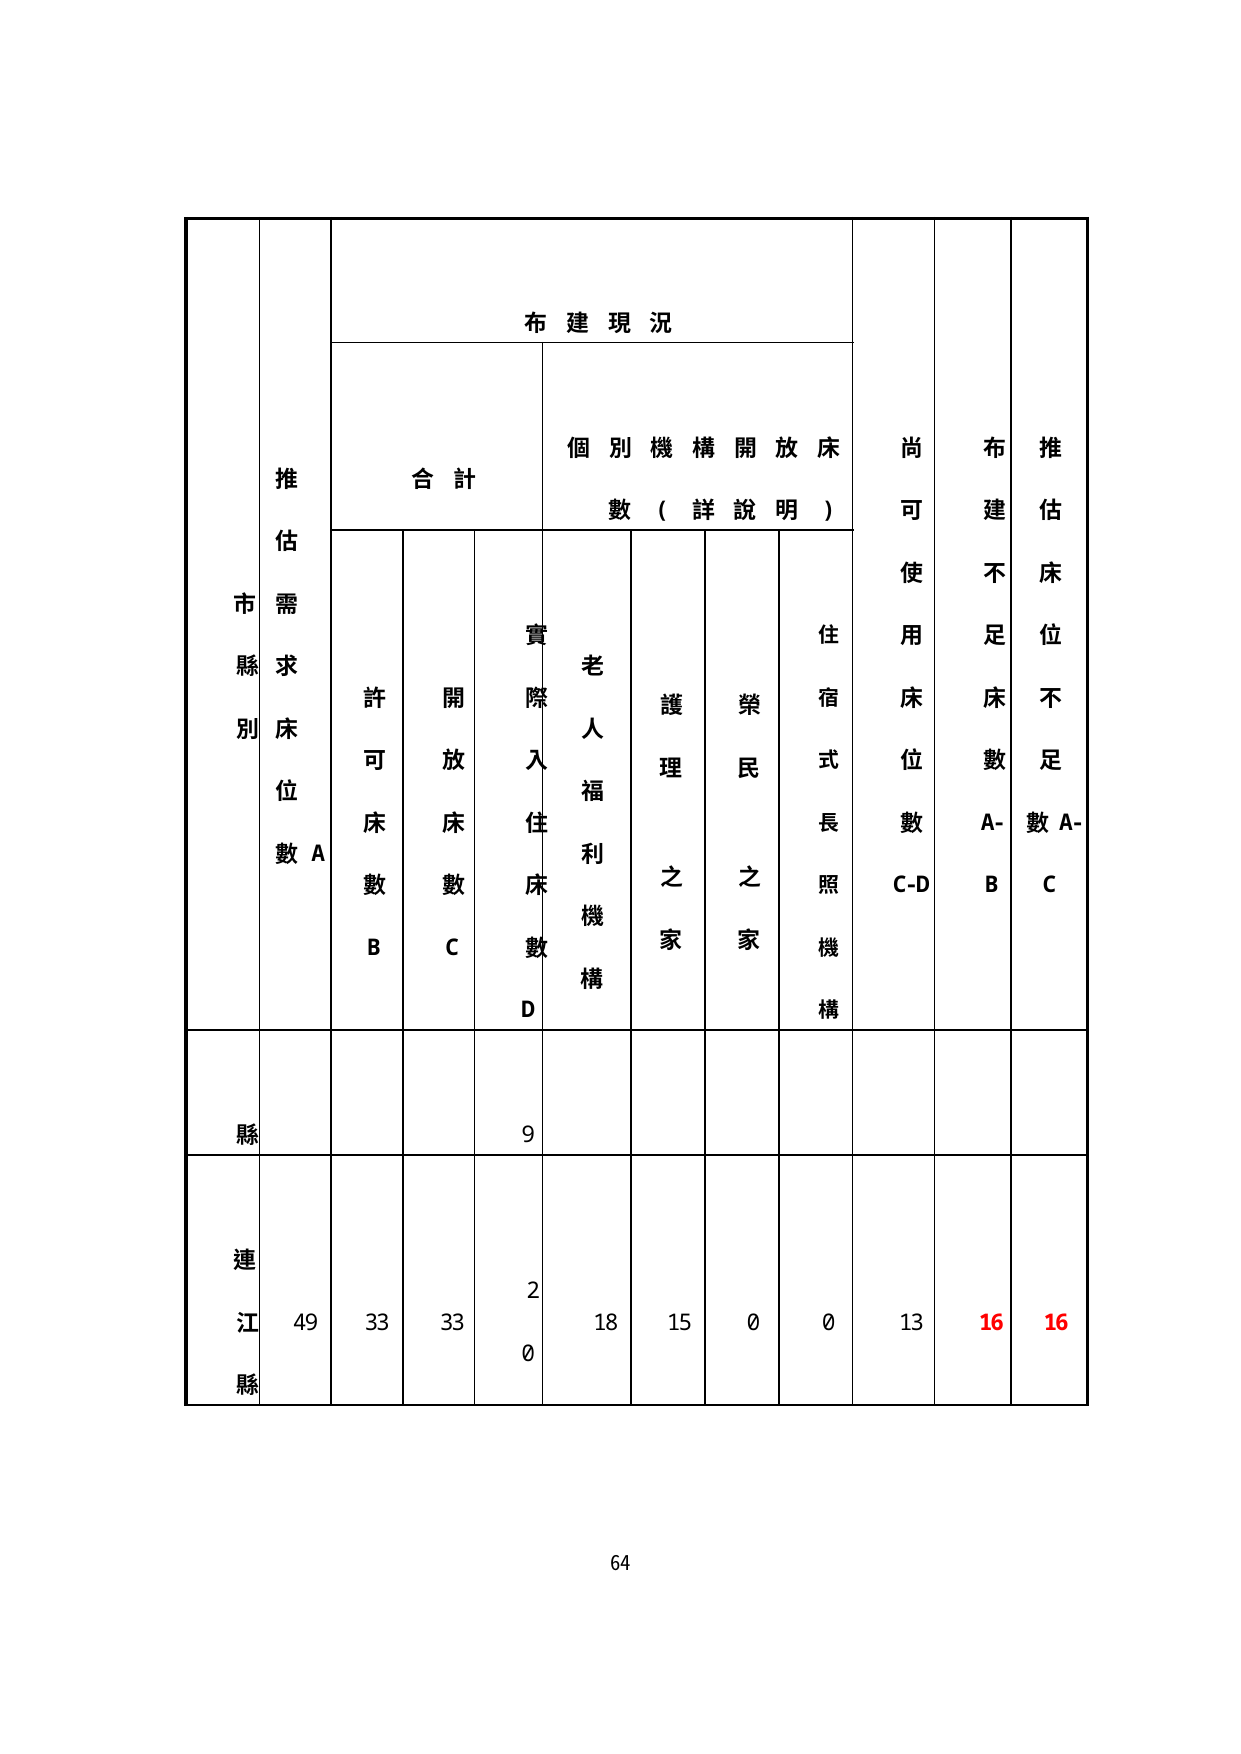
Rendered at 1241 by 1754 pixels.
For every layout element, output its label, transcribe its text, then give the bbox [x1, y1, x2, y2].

table_cell [780, 1031, 852, 1154]
table_cell 0 [706, 1156, 778, 1404]
table_cell [706, 1031, 778, 1154]
table_cell 實際入住床數D [475, 531, 542, 1029]
table_cell 護理 之家 [632, 531, 704, 1029]
table_header 推估床位不足數A-C [1012, 220, 1086, 1029]
table_cell [632, 1031, 704, 1154]
table_header 推估需求床位數A [260, 220, 330, 1029]
table_cell [935, 1031, 1010, 1154]
table_cell 住宿式 長照機構 [780, 531, 852, 1029]
table_cell 連江縣 [188, 1156, 259, 1404]
table_cell 15 [632, 1156, 704, 1404]
table_cell [260, 1031, 330, 1154]
table_header 布建現況 [332, 220, 852, 342]
table_cell [543, 1031, 630, 1154]
table_cell 老人福利機構 [543, 531, 630, 1029]
table_cell 16 [935, 1156, 1010, 1404]
table_cell [1012, 1031, 1086, 1154]
table_cell 縣 [188, 1031, 259, 1154]
table_cell 18 [543, 1156, 630, 1404]
table_cell 0 [780, 1156, 852, 1404]
table_cell 合計 [332, 343, 542, 529]
table_cell 開放床數C [404, 531, 474, 1029]
table_header 布建不足床數A-B [935, 220, 1010, 1029]
table_cell 13 [853, 1156, 934, 1404]
table_cell [332, 1031, 402, 1154]
table_cell 榮民 之家 [706, 531, 778, 1029]
table_cell [404, 1031, 474, 1154]
table_cell [853, 1031, 934, 1154]
table_cell 9 [475, 1031, 542, 1154]
table_cell 20 [475, 1156, 542, 1404]
table_cell 49 [260, 1156, 330, 1404]
table_header 市縣別 [188, 220, 259, 1029]
table_header 尚可使用床位數C-D [853, 220, 934, 1029]
table_cell 33 [332, 1156, 402, 1404]
table_cell 16 [1012, 1156, 1086, 1404]
table_cell 個別機構開放床數(詳說明) [543, 343, 852, 529]
table_cell 33 [404, 1156, 474, 1404]
table_cell 許可床數B [332, 531, 402, 1029]
